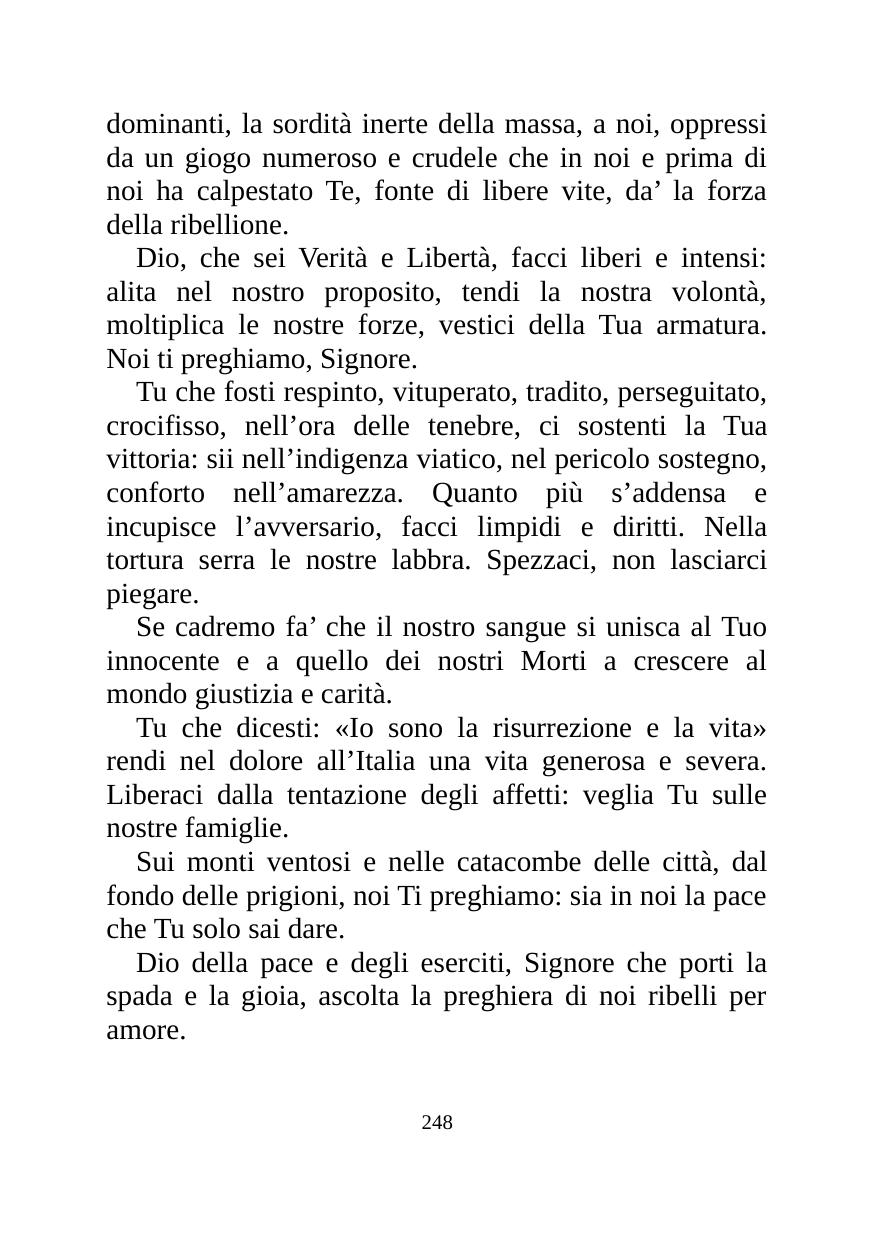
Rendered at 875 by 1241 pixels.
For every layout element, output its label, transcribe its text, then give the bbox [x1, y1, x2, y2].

text Dio, che sei Verità e Libertà, facci liberi e intensi: alita nel nostro proposito, tendi la nostra volontà, moltiplica le nostre forze, vestici della Tua armatura. Noi ti preghiamo, Signore. [106, 240, 768, 374]
text Se cadremo fa’ che il nostro sangue si unisca al Tuo innocente e a quello dei nostri Morti a crescere al mondo giustizia e carità. [106, 609, 768, 710]
text Tu che fosti respinto, vituperato, tradito, perseguitato, crocifisso, nell’ora delle tenebre, ci sostenti la Tua vittoria: sii nell’indigenza viatico, nel pericolo sostegno, conforto nell’amarezza. Quanto più s’addensa e incupisce l’avversario, facci limpidi e diritti. Nella tortura serra le nostre labbra. Spezzaci, non lasciarci piegare. [106, 374, 768, 609]
text Tu che dicesti: «Io sono la risurrezione e la vita» rendi nel dolore all’Italia una vita generosa e severa. Liberaci dalla tentazione degli affetti: veglia Tu sulle nostre famiglie. [106, 710, 768, 844]
text Dio della pace e degli eserciti, Signore che porti la spada e la gioia, ascolta la preghiera di noi ribelli per amore. [106, 945, 768, 1045]
text Sui monti ventosi e nelle catacombe delle città, dal fondo delle prigioni, noi Ti preghiamo: sia in noi la pace che Tu solo sai dare. [106, 844, 768, 945]
text dominanti, la sordità inerte della massa, a noi, oppressi da un giogo numeroso e crudele che in noi e prima di noi ha calpestato Te, fonte di libere vite, da’ la forza della ribellione. [106, 106, 768, 240]
